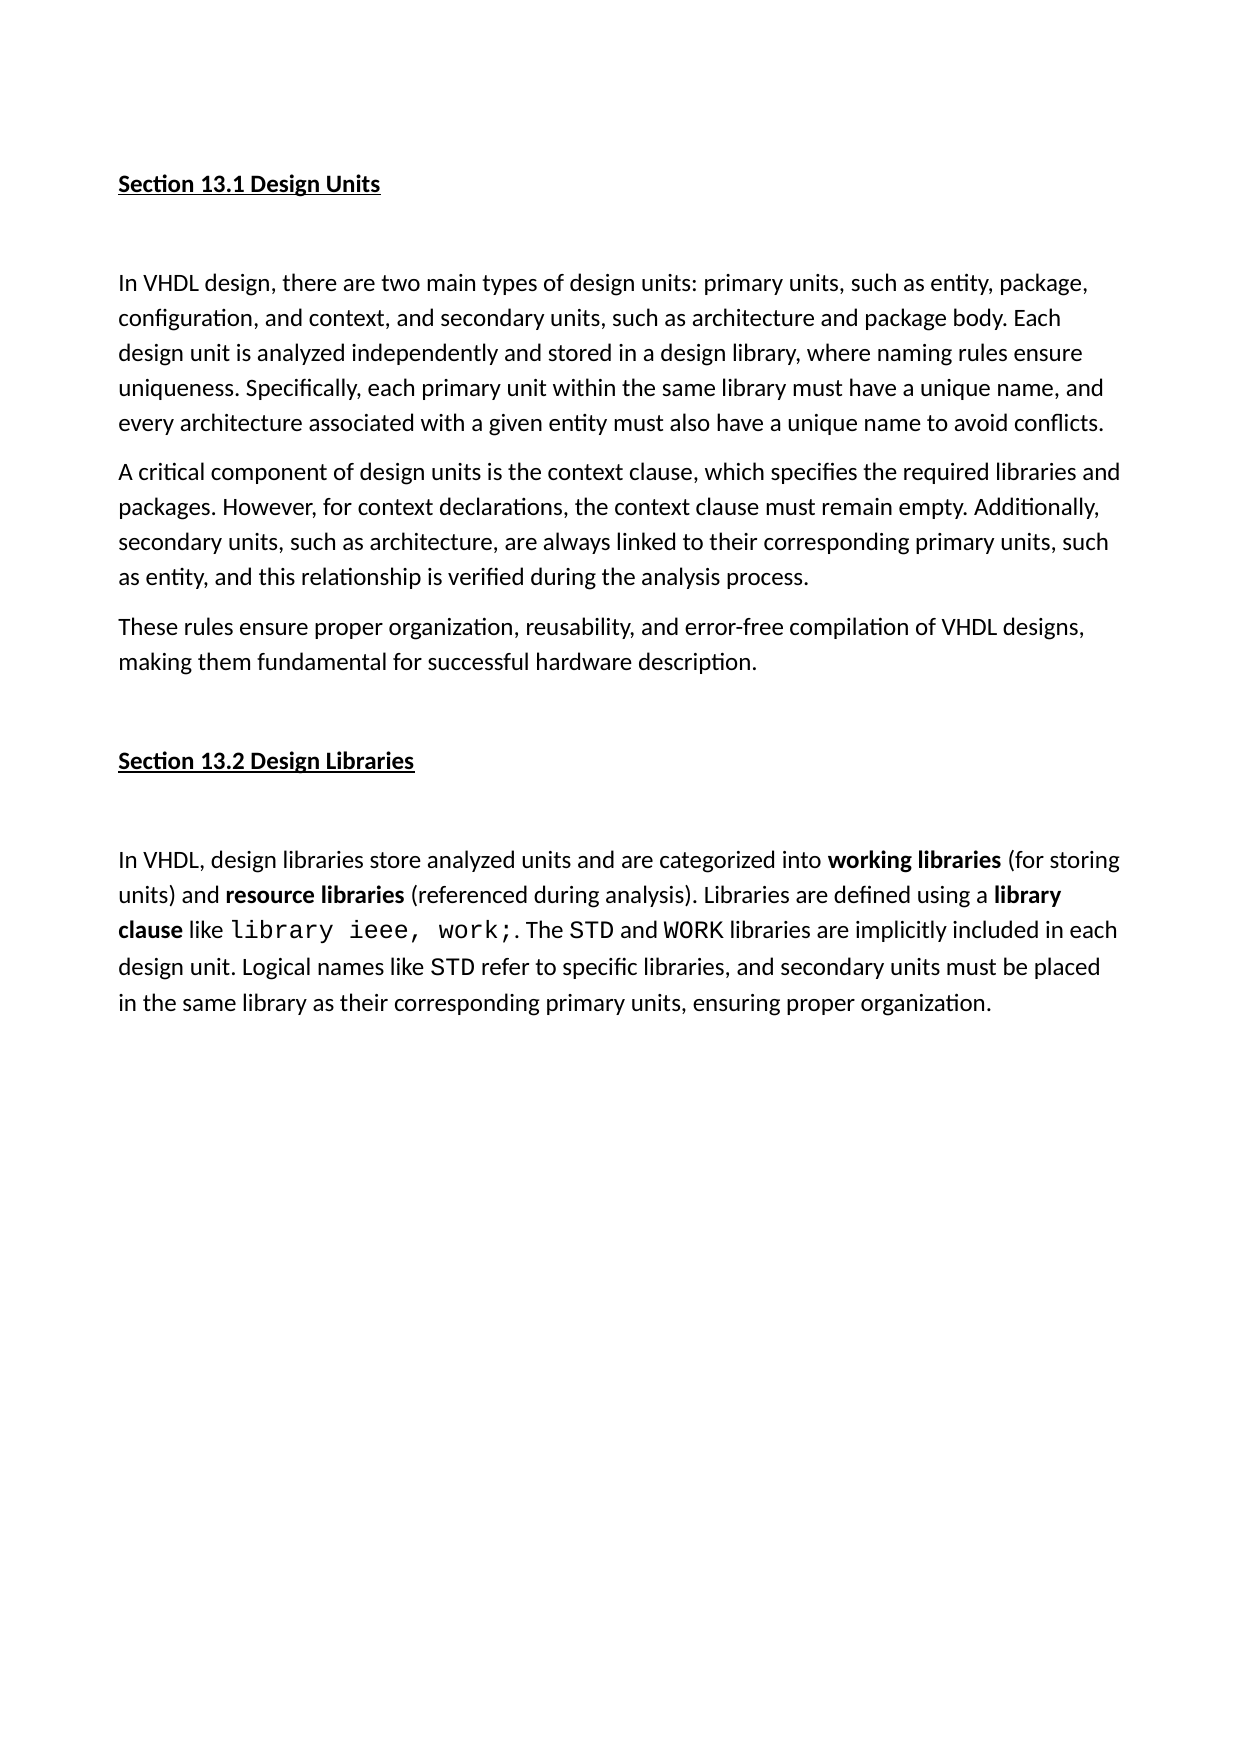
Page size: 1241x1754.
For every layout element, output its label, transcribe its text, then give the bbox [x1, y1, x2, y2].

text A critical component of design units is the context clause, which specifies the required libraries and packages. However, for context declarations, the context clause must remain empty. Additionally, secondary units, such as architecture, are always linked to their corresponding primary units, such as entity, and this relationship is verified during the analysis process. [118, 456, 1122, 592]
text In VHDL design, there are two main types of design units: primary units, such as entity, package, configuration, and context, and secondary units, such as architecture and package body. Each design unit is analyzed independently and stored in a design library, where naming rules ensure uniqueness. Specifically, each primary unit within the same library must have a unique name, and every architecture associated with a given entity must also have a unique name to avoid conflicts. [118, 267, 1122, 437]
text These rules ensure proper organization, reusability, and error-free compilation of VHDL designs, making them fundamental for successful hardware description. [118, 611, 1122, 677]
text Section 13.2 Design Libraries [118, 745, 1122, 776]
text In VHDL, design libraries store analyzed units and are categorized into working libraries (for storing units) and resource libraries (referenced during analysis). Libraries are defined using a library clause like library ieee, work;. The STD and WORK libraries are implicitly included in each design unit. Logical names like STD refer to specific libraries, and secondary units must be placed in the same library as their corresponding primary units, ensuring proper organization. [118, 844, 1122, 1017]
text Section 13.1 Design Units [118, 168, 1122, 198]
